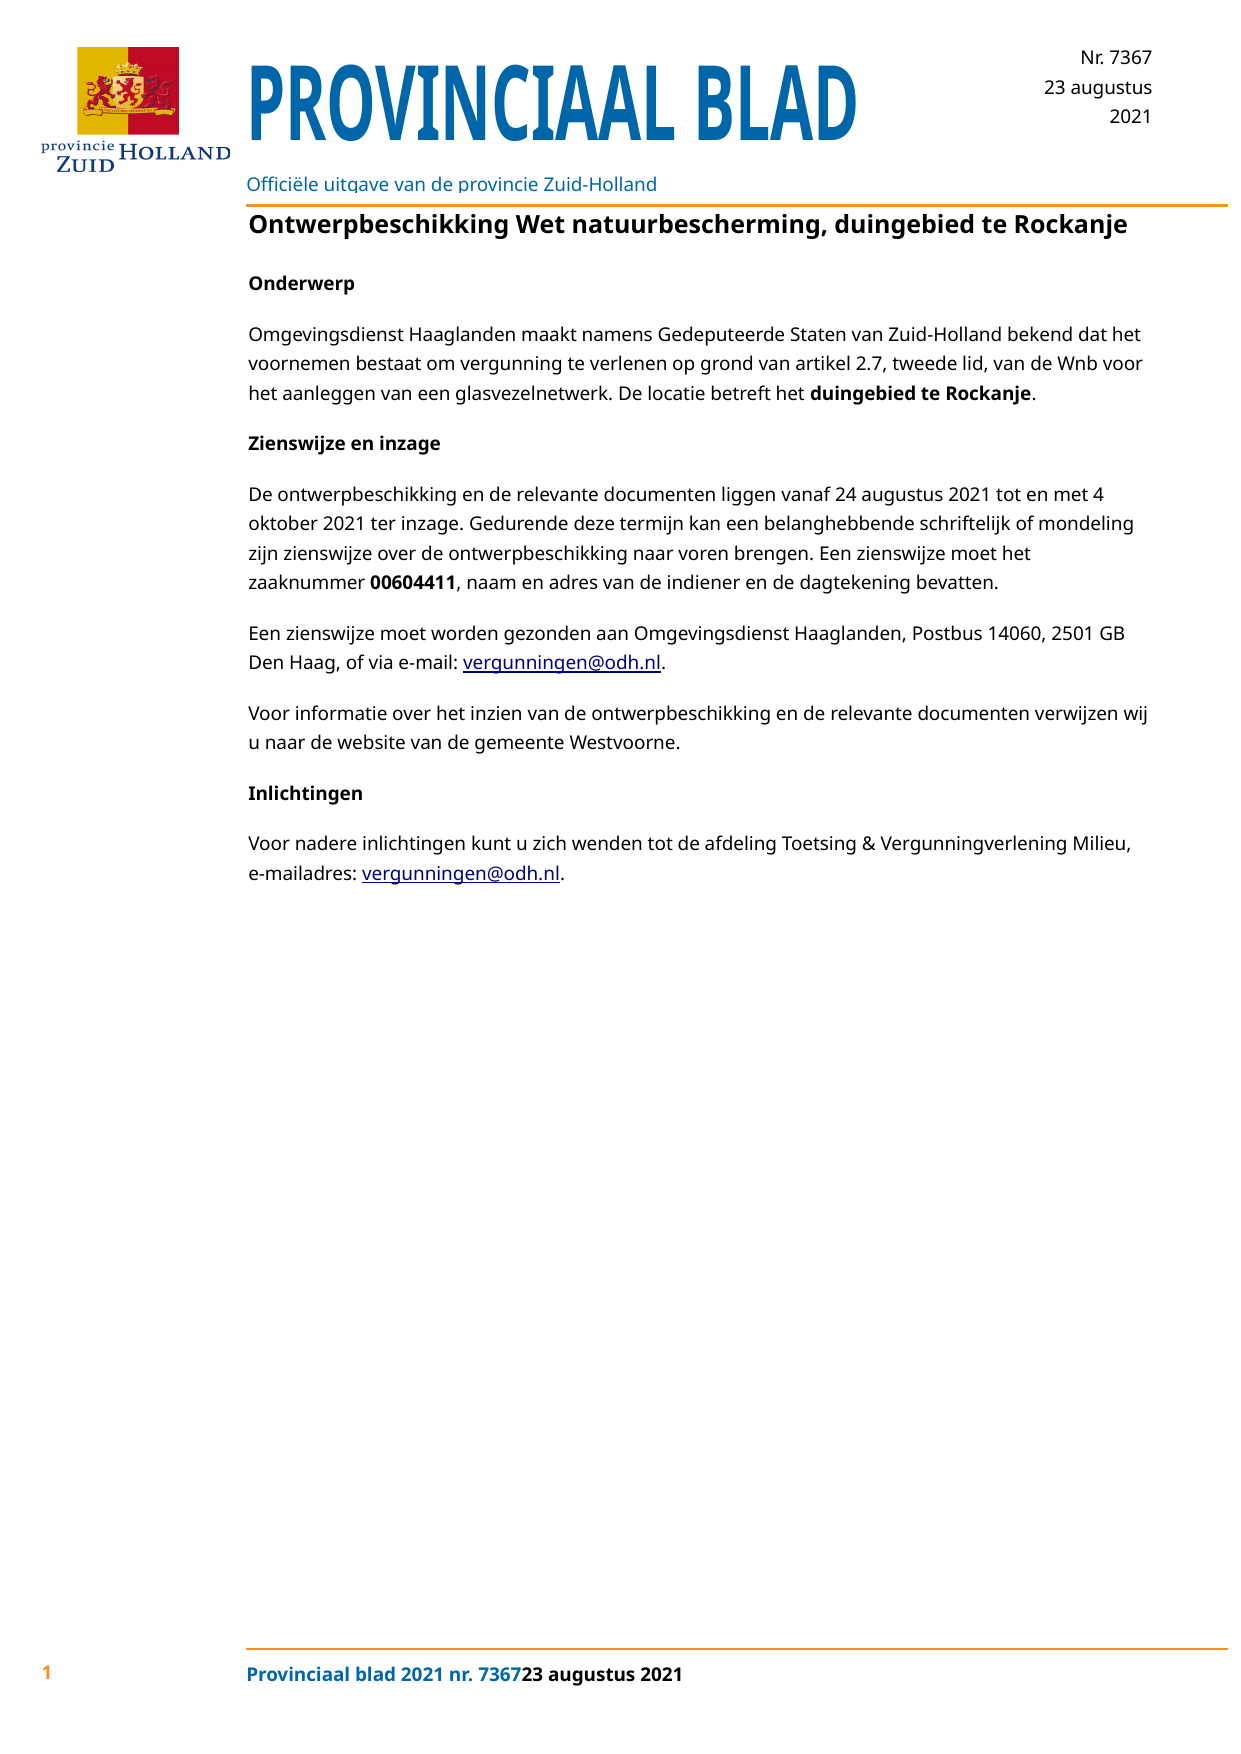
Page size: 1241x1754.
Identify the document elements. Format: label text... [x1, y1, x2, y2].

picture [41, 47, 231, 172]
text Omgevingsdienst Haaglanden maakt namens Gedeputeerde Staten van Zuid-Holland bekend dat het voornemen bestaat om vergunning te verlenen op grond van artikel 2.7, tweede lid, van de Wnb voor het aanleggen van een glasvezelnetwerk. De locatie betreft het duingebied te Rockanje. [248, 321, 1152, 406]
text Voor informatie over het inzien van de ontwerpbeschikking en de relevante documenten verwijzen wij u naar de website van de gemeente Westvoorne. [248, 700, 1152, 755]
text Zienswijze en inzage [248, 430, 1152, 456]
text Ontwerpbeschikking Wet natuurbescherming, duingebied te Rockanje [248, 207, 1152, 241]
text Een zienswijze moet worden gezonden aan Omgevingsdienst Haaglanden, Postbus 14060, 2501 GB Den Haag, of via e-mail: vergunningen@odh.nl. [248, 620, 1152, 675]
text Voor nadere inlichtingen kunt u zich wenden tot de afdeling Toetsing & Vergunningverlening Milieu, e-mailadres: vergunningen@odh.nl. [248, 830, 1152, 886]
text Inlichtingen [248, 780, 1152, 806]
text Onderwerp [248, 270, 1152, 296]
text De ontwerpbeschikking en de relevante documenten liggen vanaf 24 augustus 2021 tot en met 4 oktober 2021 ter inzage. Gedurende deze termijn kan een belanghebbende schriftelijk of mondeling zijn zienswijze over de ontwerpbeschikking naar voren brengen. Een zienswijze moet het zaaknummer 00604411, naam en adres van de indiener en de dagtekening bevatten. [248, 481, 1152, 595]
